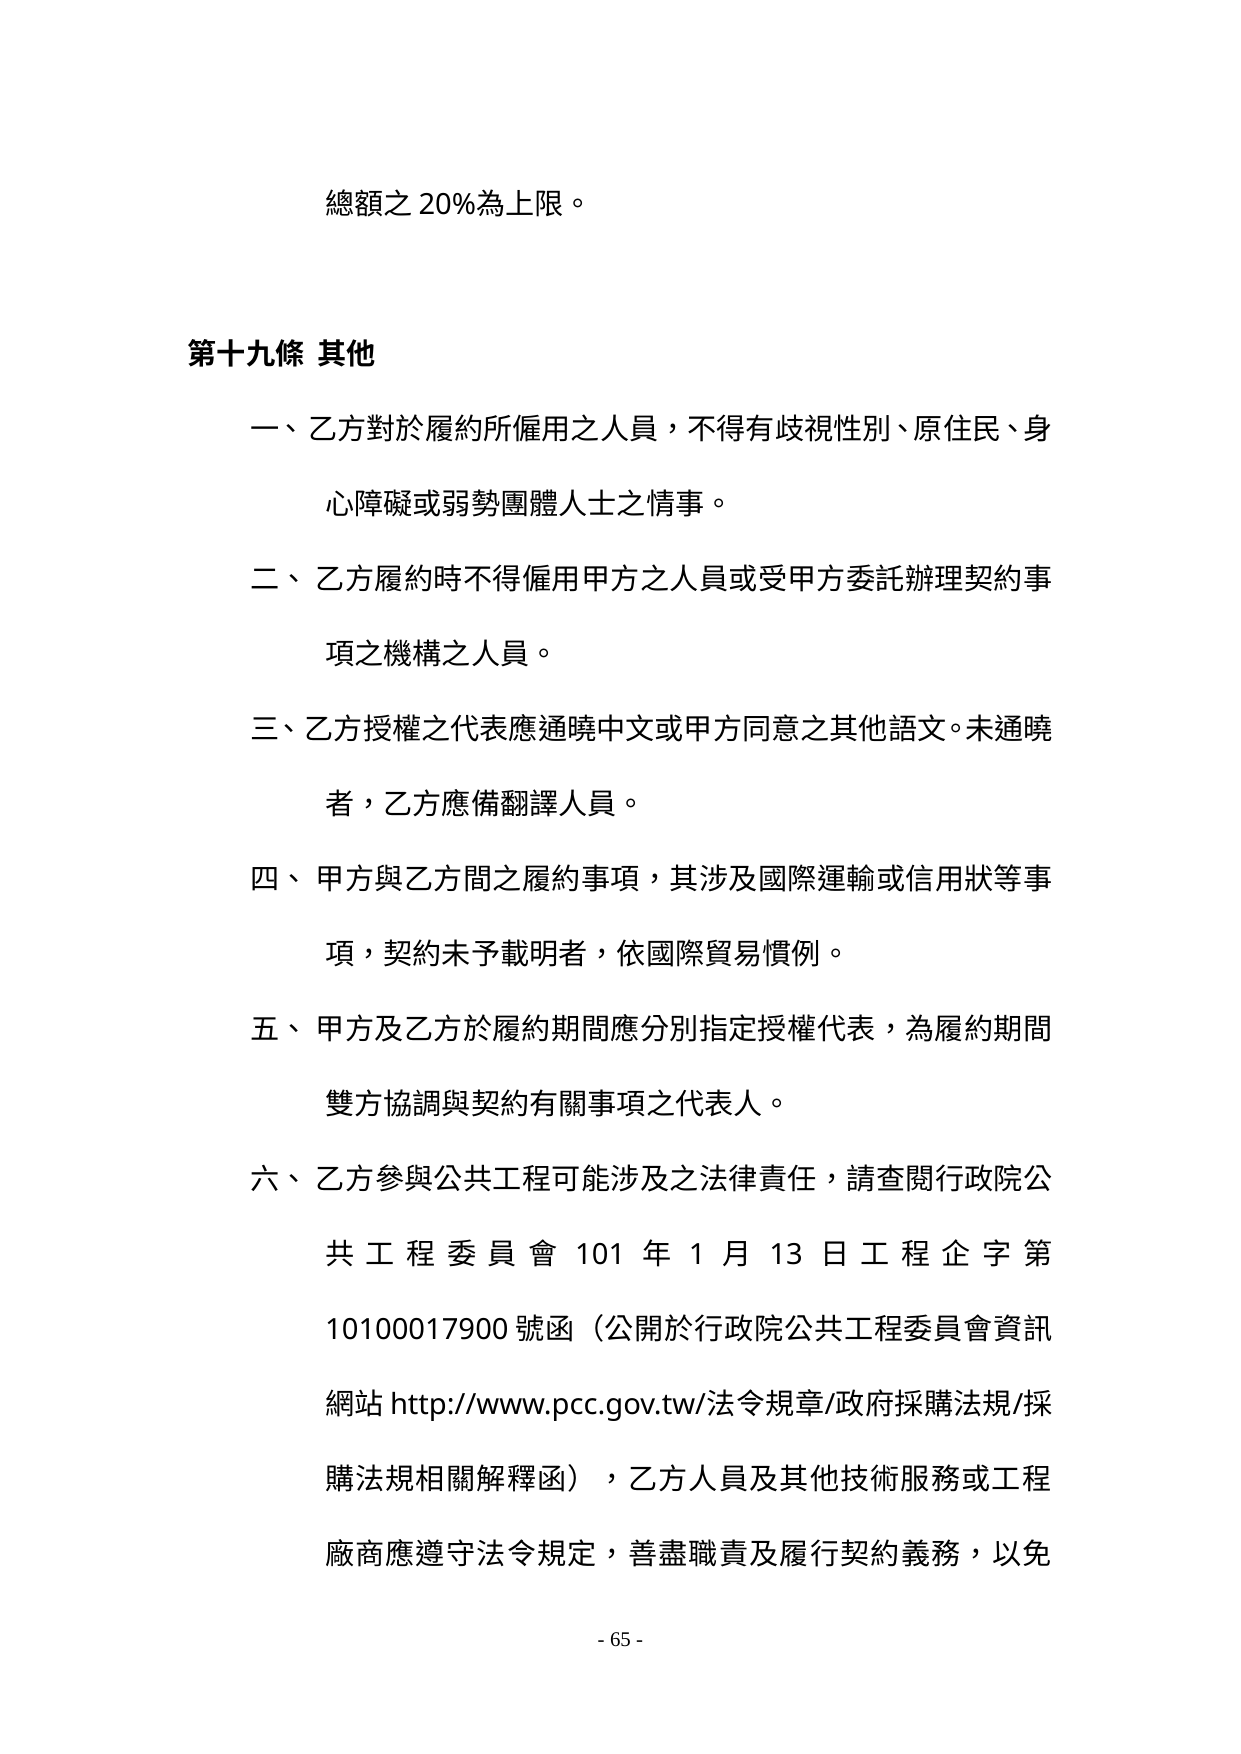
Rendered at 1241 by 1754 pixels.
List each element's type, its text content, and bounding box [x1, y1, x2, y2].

text 一、 乙方對於履約所僱用之人員，不得有歧視性別、原住民、身心障礙或弱勢團體人士之情事。 [250, 389, 1053, 539]
text 六、 乙方參與公共工程可能涉及之法律責任，請查閱行政院公共工程委員會101年1月13日工程企字第10100017900號函（公開於行政院公共工程委員會資訊網站http://www.pcc.gov.tw/法令規章/政府採購法規/採購法規相關解釋函），乙方人員及其他技術服務或工程廠商應遵守法令規定，善盡職責及履行契約義務，以免 [250, 1139, 1053, 1589]
text 五、 甲方及乙方於履約期間應分別指定授權代表，為履約期間雙方協調與契約有關事項之代表人。 [250, 989, 1053, 1139]
text 四、 甲方與乙方間之履約事項，其涉及國際運輸或信用狀等事項，契約未予載明者，依國際貿易慣例。 [250, 839, 1053, 989]
text 三、 乙方授權之代表應通曉中文或甲方同意之其他語文。未通曉者，乙方應備翻譯人員。 [250, 689, 1053, 839]
text 二、 乙方履約時不得僱用甲方之人員或受甲方委託辦理契約事項之機構之人員。 [250, 539, 1053, 689]
text 第十九條 其他 [187, 314, 1053, 389]
text 總額之20%為上限。 [250, 164, 1053, 239]
